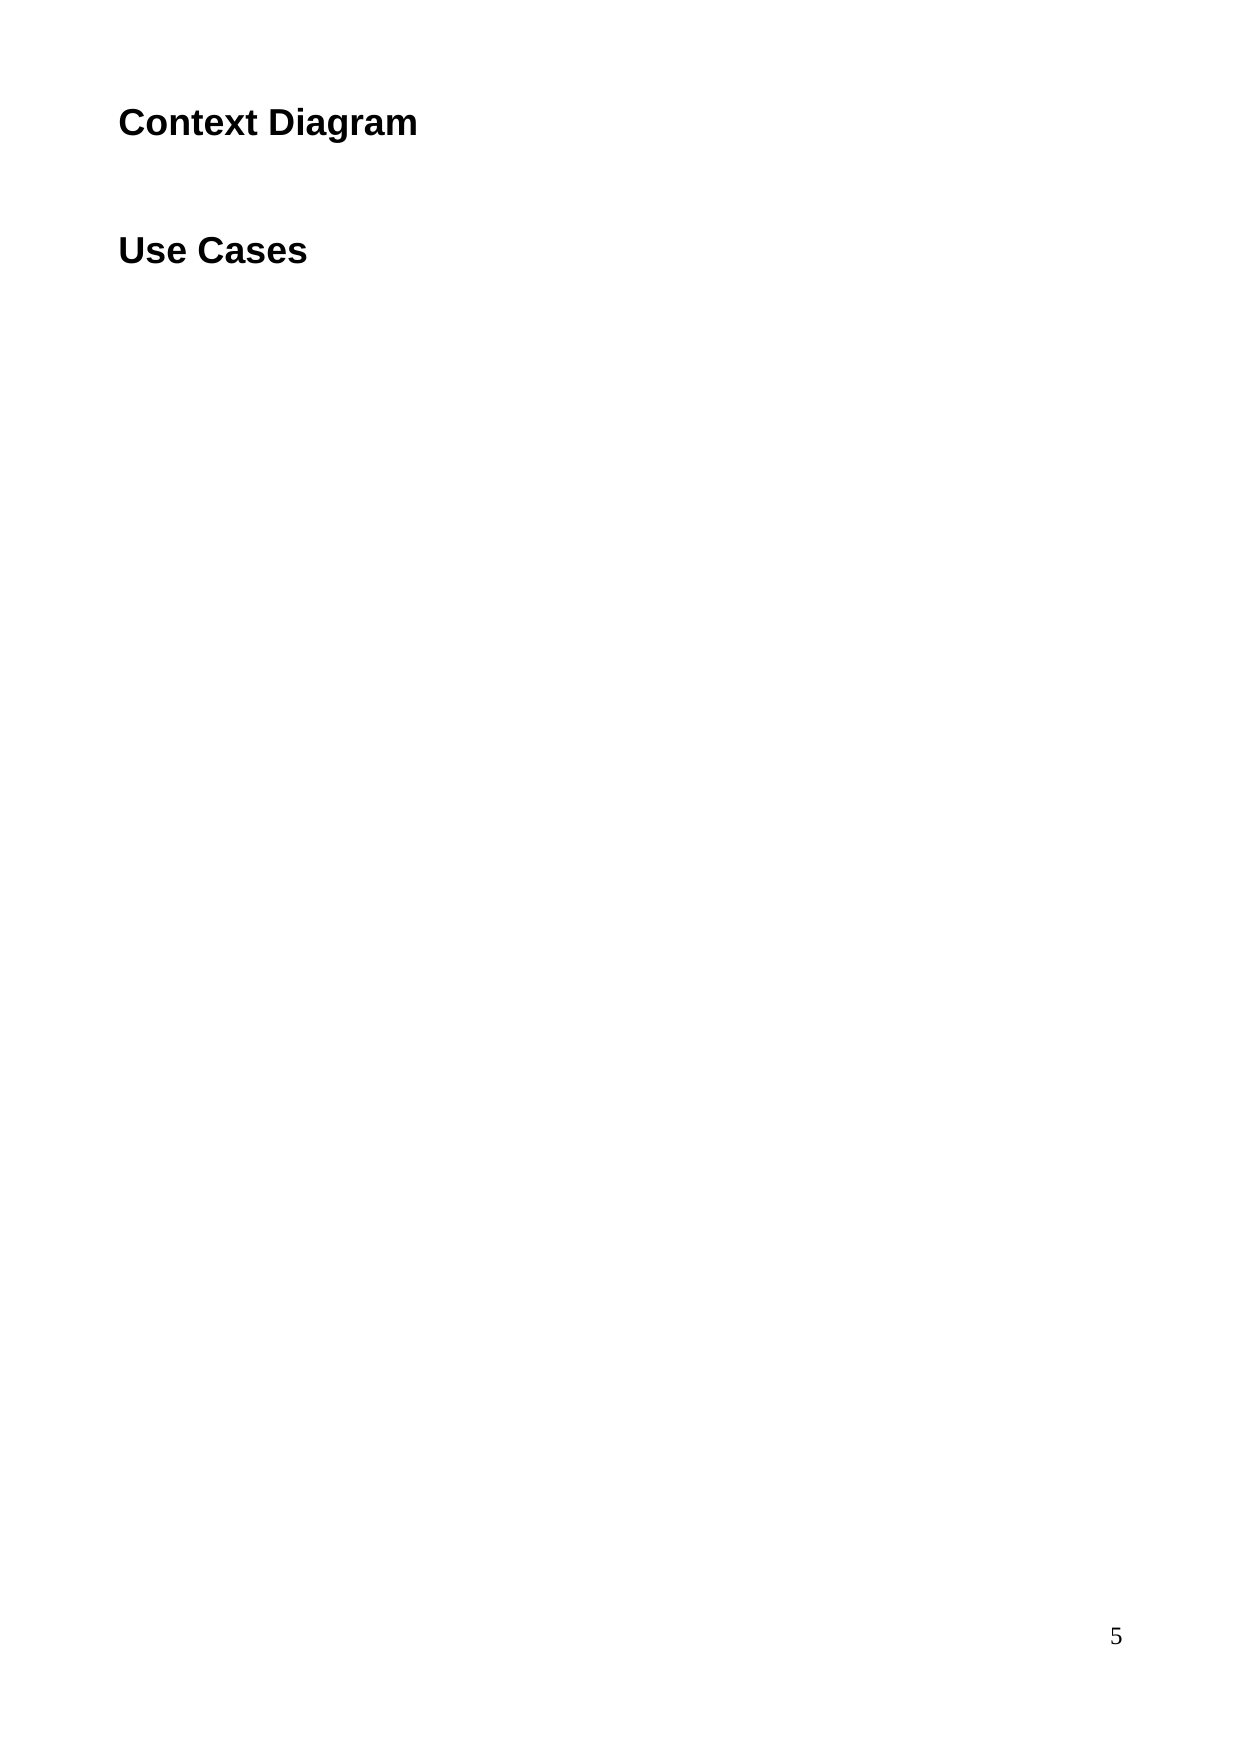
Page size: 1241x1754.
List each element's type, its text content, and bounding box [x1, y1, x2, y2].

subtitle Context Diagram [118, 100, 1122, 143]
subtitle Use Cases [118, 228, 1122, 271]
